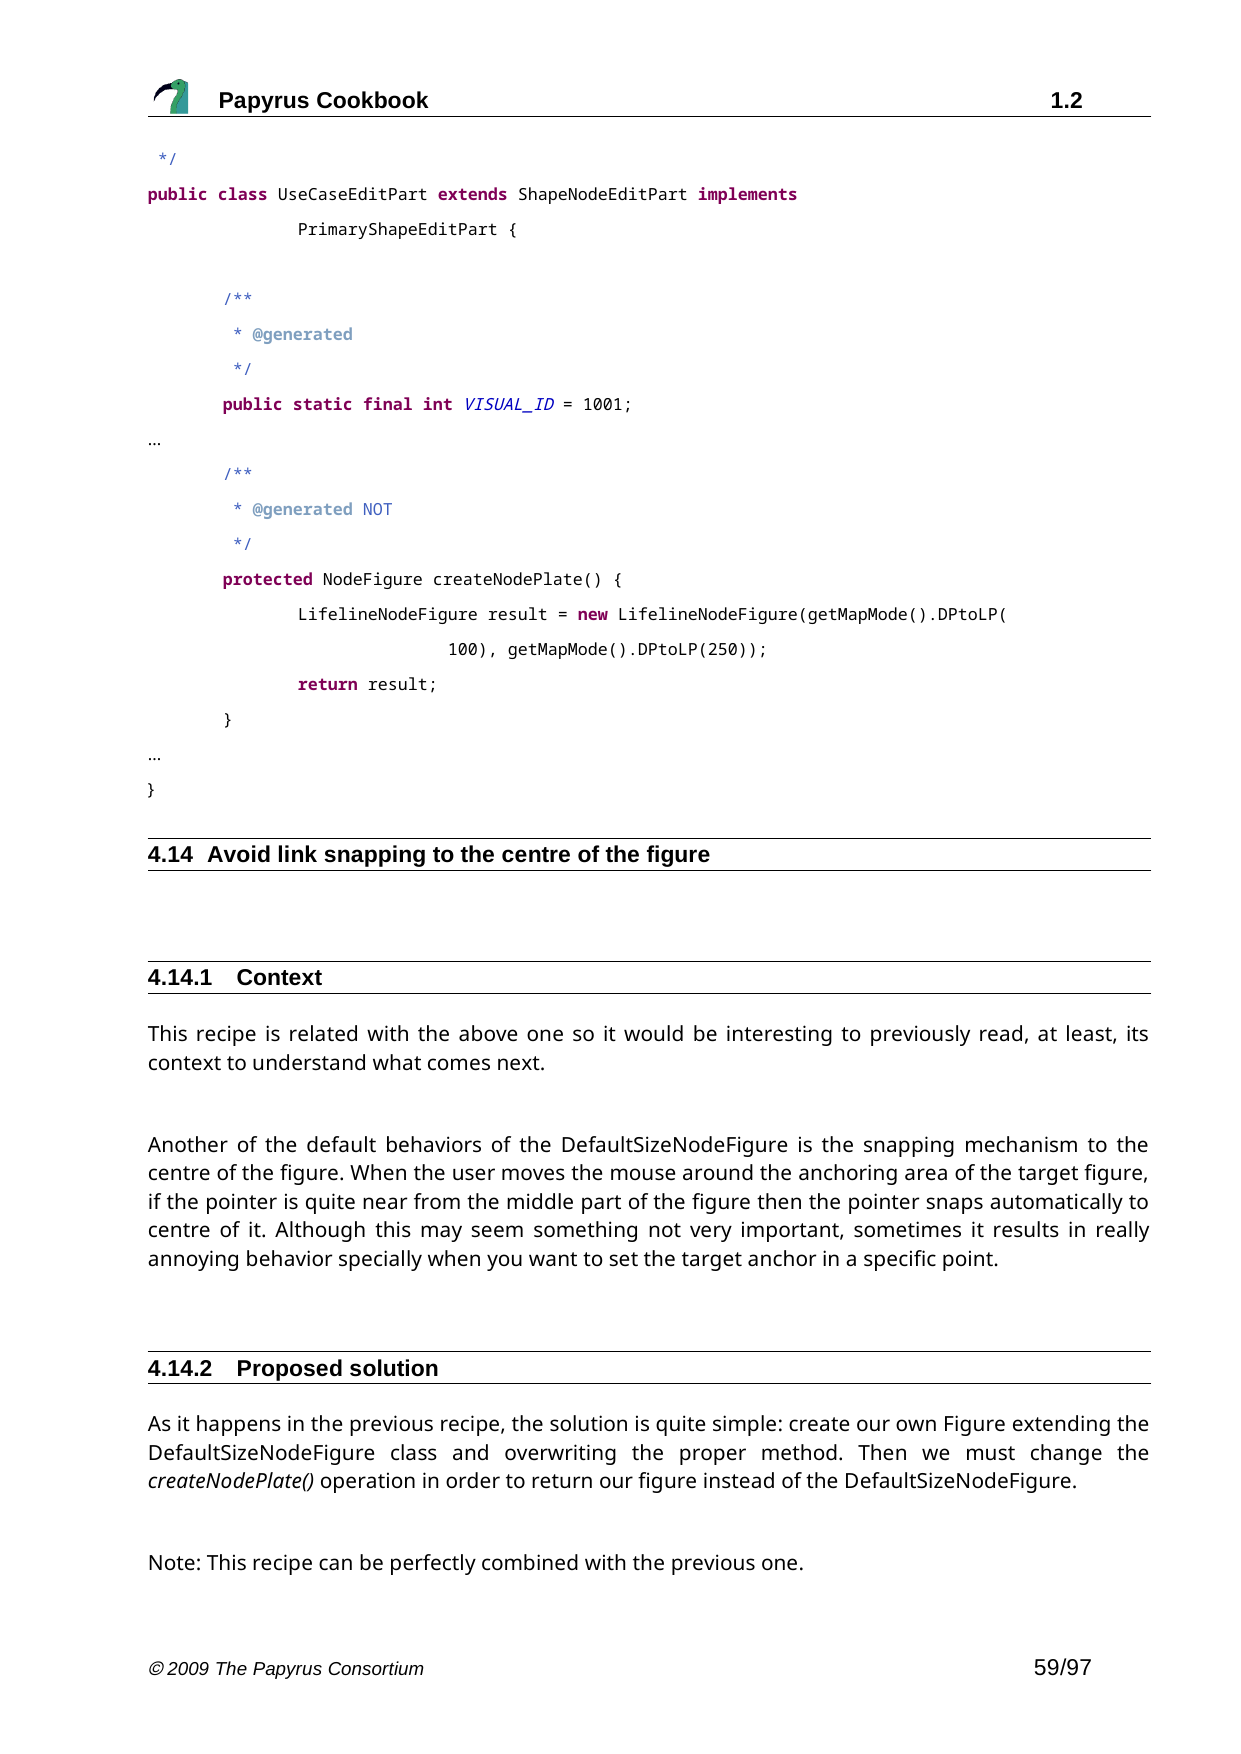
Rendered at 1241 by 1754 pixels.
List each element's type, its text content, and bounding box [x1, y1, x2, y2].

picture [153, 79, 189, 114]
text 100), getMapMode().DPtoLP(250)); [148, 638, 1151, 660]
text /** [148, 288, 1151, 310]
text * @generated NOT [148, 498, 1151, 520]
text ... [148, 743, 1151, 765]
text ... [148, 428, 1151, 450]
text /** [148, 463, 1151, 485]
text } [148, 708, 1151, 730]
text * @generated [148, 323, 1151, 345]
text return result; [148, 673, 1151, 695]
subtitle Avoid link snapping to the centre of the figure [148, 839, 1151, 870]
text This recipe is related with the above one so it would be interesting to previously read, at least, its context to understand what comes next. [148, 1019, 1151, 1076]
text */ [148, 148, 1151, 170]
text LifelineNodeFigure result = new LifelineNodeFigure(getMapMode().DPtoLP( [148, 603, 1151, 625]
text Another of the default behaviors of the DefaultSizeNodeFigure is the snapping mechanism to the centre of the figure. When the user moves the mouse around the anchoring area of the target figure, if the pointer is quite near from the middle part of the figure then the pointer snaps automatically to centre of it. Although this may seem something not very important, sometimes it results in really annoying behavior specially when you want to set the target anchor in a specific point. [148, 1129, 1151, 1272]
text As it happens in the previous recipe, the solution is quite simple: create our own Figure extending the DefaultSizeNodeFigure class and overwriting the proper method. Then we must change the createNodePlate() operation in order to return our figure instead of the DefaultSizeNodeFigure. [148, 1409, 1151, 1495]
subtitle Proposed solution [148, 1352, 1151, 1383]
text */ [148, 533, 1151, 555]
text PrimaryShapeEditPart { [148, 218, 1151, 240]
text */ [148, 358, 1151, 380]
subtitle Context [148, 962, 1151, 993]
text public class UseCaseEditPart extends ShapeNodeEditPart implements [148, 183, 1151, 205]
text Note: This recipe can be perfectly combined with the previous one. [148, 1548, 1151, 1577]
text protected NodeFigure createNodePlate() { [148, 568, 1151, 590]
text } [148, 778, 1151, 800]
text public static final int VISUAL_ID = 1001; [148, 393, 1151, 415]
